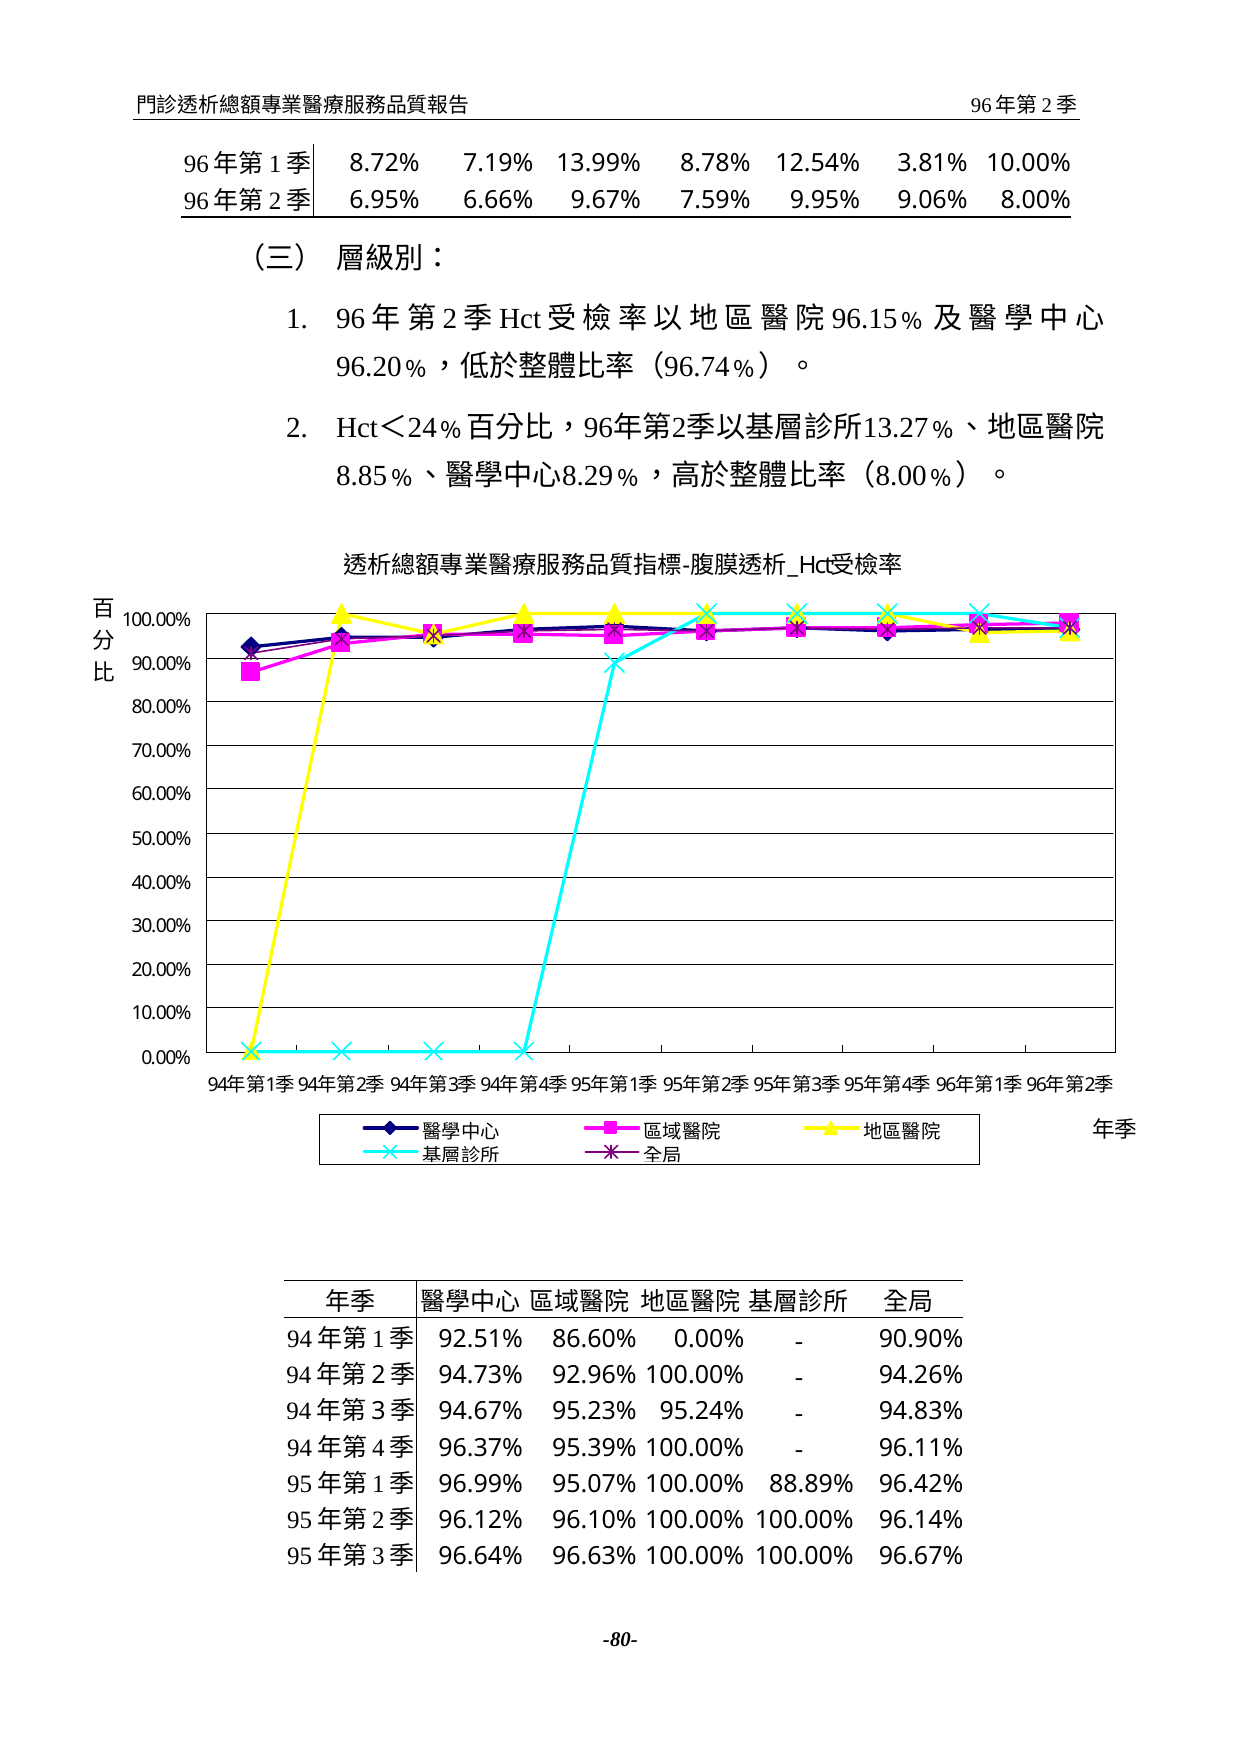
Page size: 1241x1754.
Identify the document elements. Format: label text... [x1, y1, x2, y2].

table_cell 6.95% [314, 180, 419, 216]
table_cell 96年第1季 [181, 144, 313, 180]
table_cell 95.23% [523, 1391, 636, 1427]
table_cell - [744, 1355, 853, 1391]
table_cell 100.00% [636, 1355, 744, 1391]
table_cell 8.78% [641, 144, 750, 180]
table_cell 92.51% [417, 1318, 523, 1354]
table_cell 95年第2季 [284, 1500, 416, 1536]
table_cell 92.96% [523, 1355, 636, 1391]
table_cell - [744, 1427, 853, 1463]
table_cell 96.12% [417, 1500, 523, 1536]
table_cell 0.00% [636, 1318, 744, 1354]
table_cell 94.73% [417, 1355, 523, 1391]
table_cell 95.24% [636, 1391, 744, 1427]
table_cell 100.00% [636, 1463, 744, 1499]
list 層級別： [236, 230, 1104, 278]
table_cell 6.66% [419, 180, 533, 216]
table_cell 95.07% [523, 1463, 636, 1499]
table_cell 12.54% [750, 144, 860, 180]
table_cell 10.00% [967, 144, 1071, 180]
table_header 區域醫院 [523, 1281, 636, 1317]
table_cell 94.83% [854, 1391, 963, 1427]
table_cell 96.67% [854, 1536, 963, 1572]
table_cell 94年第4季 [284, 1427, 416, 1463]
table_cell 90.90% [854, 1318, 963, 1354]
table_cell 100.00% [744, 1536, 853, 1572]
table_cell 96年第2季 [181, 180, 313, 216]
table_cell 9.06% [860, 180, 967, 216]
table_cell 96.14% [854, 1500, 963, 1536]
table_cell 100.00% [636, 1536, 744, 1572]
table_cell 96.42% [854, 1463, 963, 1499]
table_cell 86.60% [523, 1318, 636, 1354]
table_header 全局 [854, 1281, 963, 1317]
table_cell 96.10% [523, 1500, 636, 1536]
table_cell 100.00% [744, 1500, 853, 1536]
table_cell 3.81% [860, 144, 967, 180]
table_cell 94年第3季 [284, 1391, 416, 1427]
table_cell 100.00% [636, 1427, 744, 1463]
table_cell 100.00% [636, 1500, 744, 1536]
table_cell 7.19% [419, 144, 533, 180]
table_header 年季 [284, 1281, 416, 1317]
table_cell - [744, 1391, 853, 1427]
table_cell 8.00% [967, 180, 1071, 216]
list 96年第2季Hct受檢率以地區醫院96.15﹪及醫學中心96.20﹪，低於整體比率（96.74﹪）。 [286, 290, 1104, 386]
table_cell 8.72% [314, 144, 419, 180]
table_cell 94年第1季 [284, 1318, 416, 1354]
table_header 醫學中心 [417, 1281, 523, 1317]
table_header 基層診所 [744, 1281, 853, 1317]
table_cell 94年第2季 [284, 1355, 416, 1391]
table_header 地區醫院 [636, 1281, 744, 1317]
table_cell 94.26% [854, 1355, 963, 1391]
table_cell 96.63% [523, 1536, 636, 1572]
table_cell 7.59% [641, 180, 750, 216]
table_cell 13.99% [533, 144, 641, 180]
table_cell 96.11% [854, 1427, 963, 1463]
list Hct＜24﹪百分比，96年第2季以基層診所13.27﹪、地區醫院8.85﹪、醫學中心8.29﹪，高於整體比率（8.00﹪）。 [286, 399, 1104, 494]
table_cell 95年第3季 [284, 1536, 416, 1572]
table_cell 9.67% [533, 180, 641, 216]
table_cell 88.89% [744, 1463, 853, 1499]
table_cell 96.99% [417, 1463, 523, 1499]
table_cell 95年第1季 [284, 1463, 416, 1499]
table_cell 9.95% [750, 180, 860, 216]
table_cell - [744, 1318, 853, 1354]
table_cell 96.64% [417, 1536, 523, 1572]
table_cell 95.39% [523, 1427, 636, 1463]
table_cell 94.67% [417, 1391, 523, 1427]
table_cell 96.37% [417, 1427, 523, 1463]
